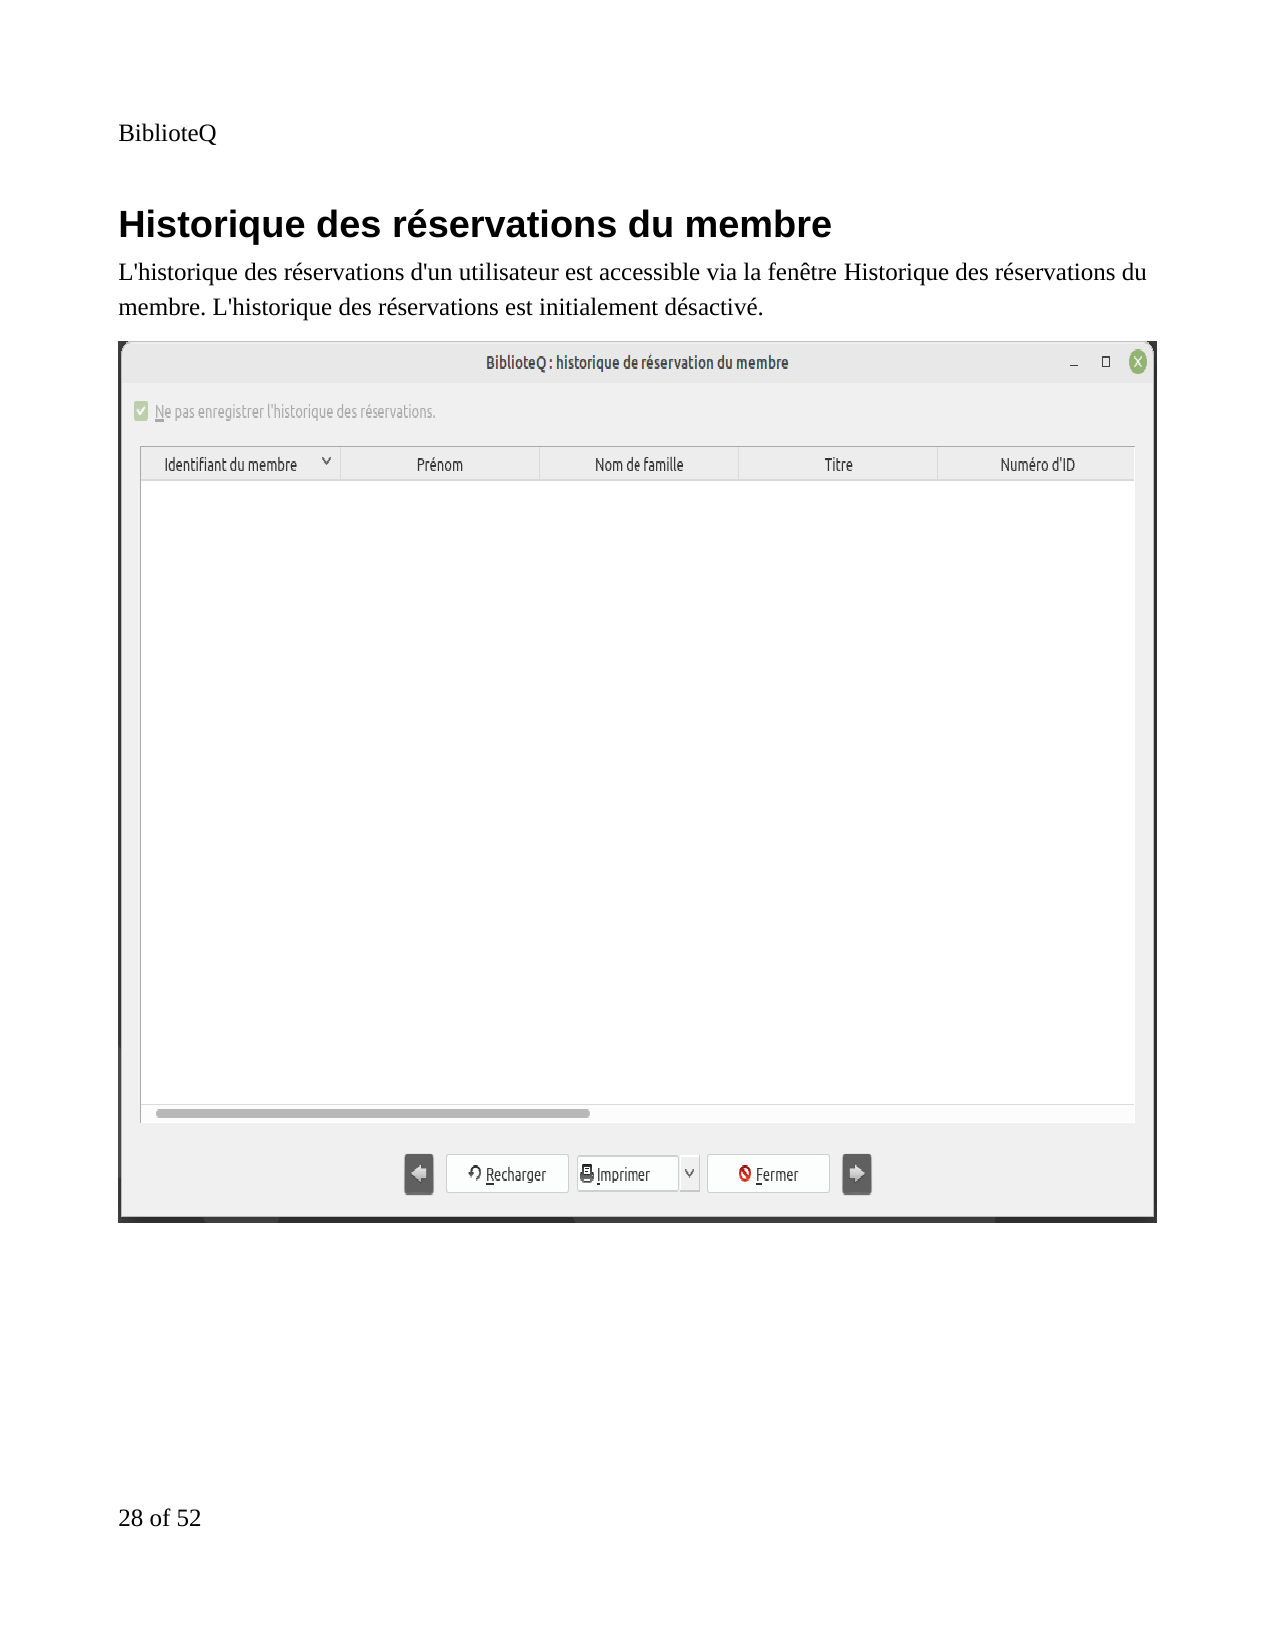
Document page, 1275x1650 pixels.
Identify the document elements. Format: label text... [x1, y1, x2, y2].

text L'historique des réservations d'un utilisateur est accessible via la fenêtre Historique des réservations du membre. L'historique des réservations est initialement désactivé. [118, 257, 1157, 321]
subtitle Historique des réservations du membre [118, 201, 1157, 245]
picture [118, 341, 1157, 1223]
